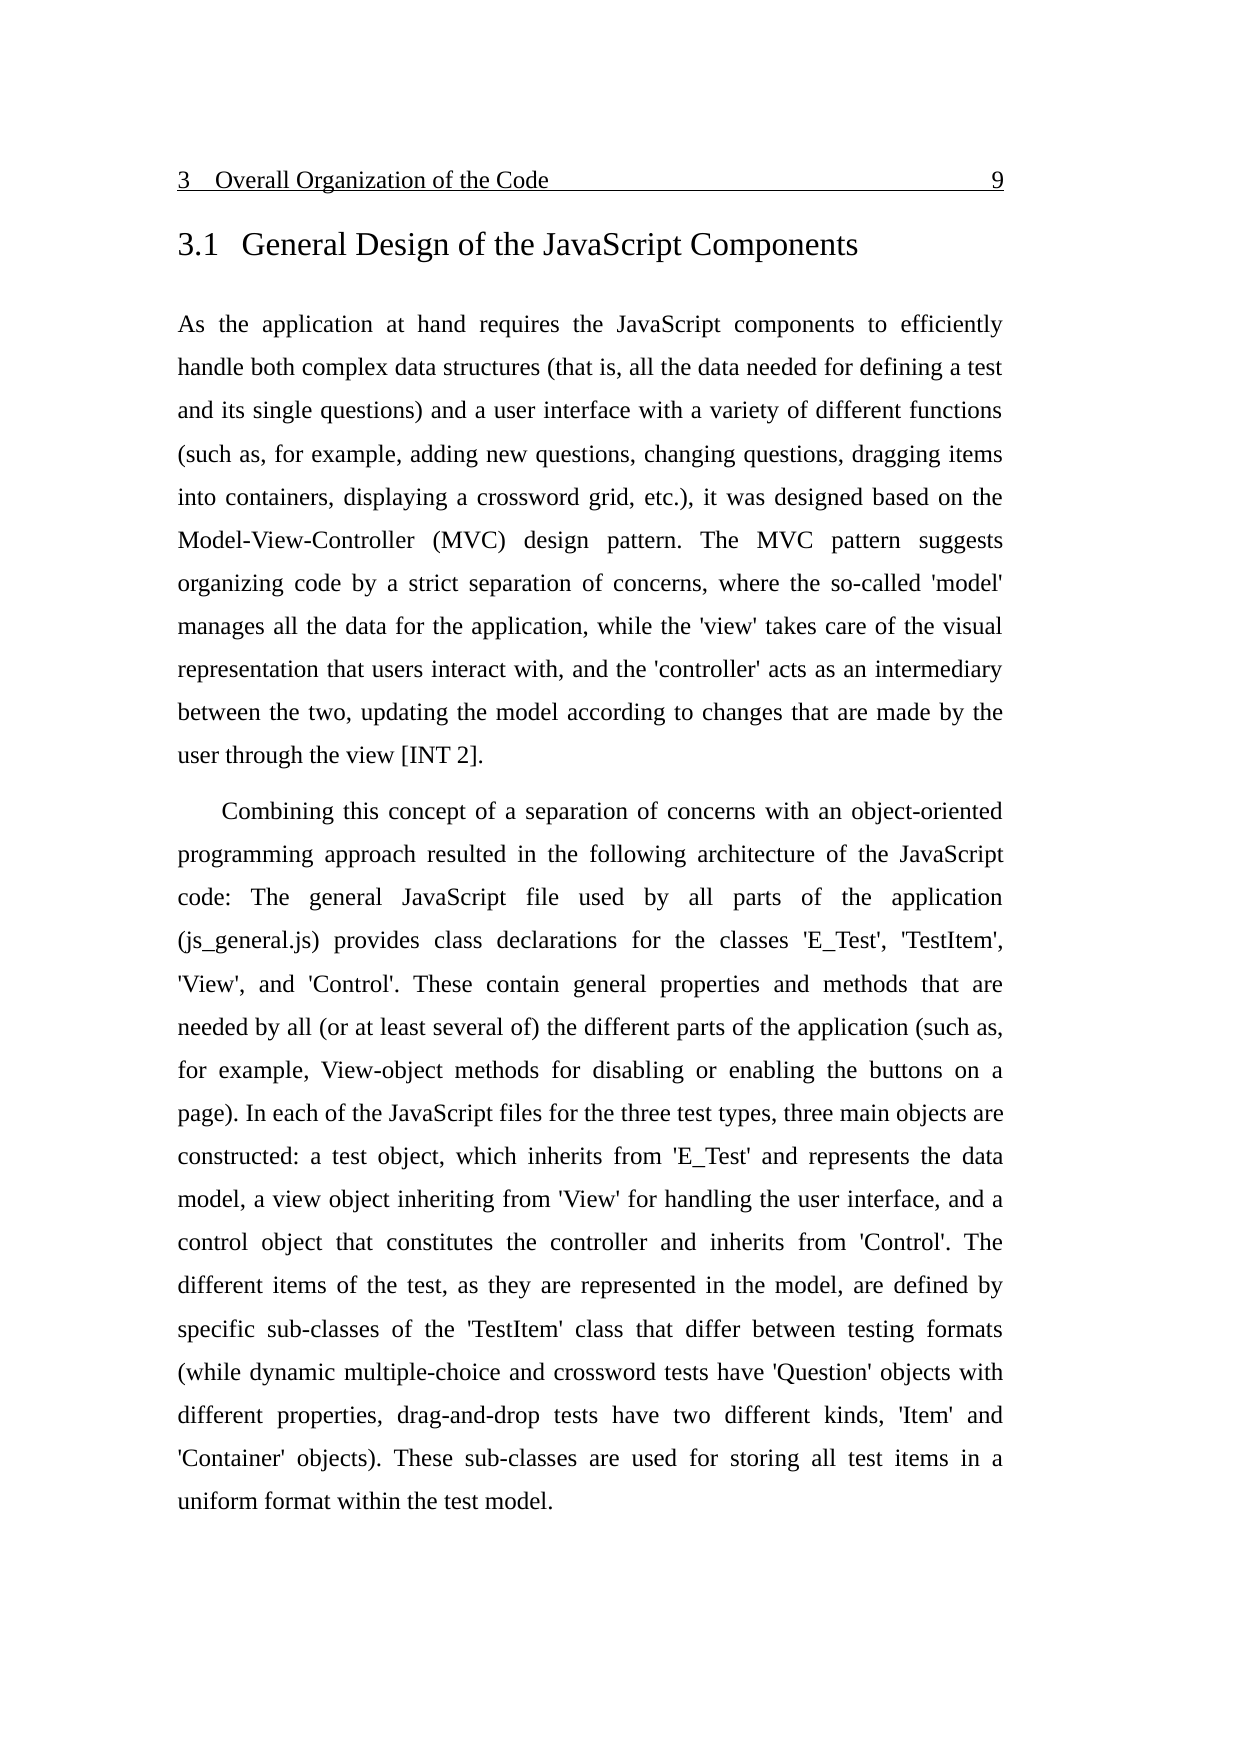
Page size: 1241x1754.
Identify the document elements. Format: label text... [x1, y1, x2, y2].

subtitle General Design of the JavaScript Components [177, 224, 1004, 262]
text Combining this concept of a separation of concerns with an object-oriented programming approach resulted in the following architecture of the JavaScript code: The general JavaScript file used by all parts of the application (js_general.js) provides class declarations for the classes 'E_Test', 'TestItem', 'View', and 'Control'. These contain general properties and methods that are needed by all (or at least several of) the different parts of the application (such as, for example, View-object methods for disabling or enabling the buttons on a page). In each of the JavaScript files for the three test types, three main objects are constructed: a test object, which inherits from 'E_Test' and represents the data model, a view object inheriting from 'View' for handling the user interface, and a control object that constitutes the controller and inherits from 'Control'. The different items of the test, as they are represented in the model, are defined by specific sub-classes of the 'TestItem' class that differ between testing formats (while dynamic multiple-choice and crossword tests have 'Question' objects with different properties, drag-and-drop tests have two different kinds, 'Item' and 'Container' objects). These sub-classes are used for storing all test items in a uniform format within the test model. [177, 796, 1004, 1515]
text As the application at hand requires the JavaScript components to efficiently handle both complex data structures (that is, all the data needed for defining a test and its single questions) and a user interface with a variety of different functions (such as, for example, adding new questions, changing questions, dragging items into containers, displaying a crossword grid, etc.), it was designed based on the Model-View-Controller (MVC) design pattern. The MVC pattern suggests organizing code by a strict separation of concerns, where the so-called 'model' manages all the data for the application, while the 'view' takes care of the visual representation that users interact with, and the 'controller' acts as an intermediary between the two, updating the model according to changes that are made by the user through the view [INT 2]. [177, 309, 1004, 769]
